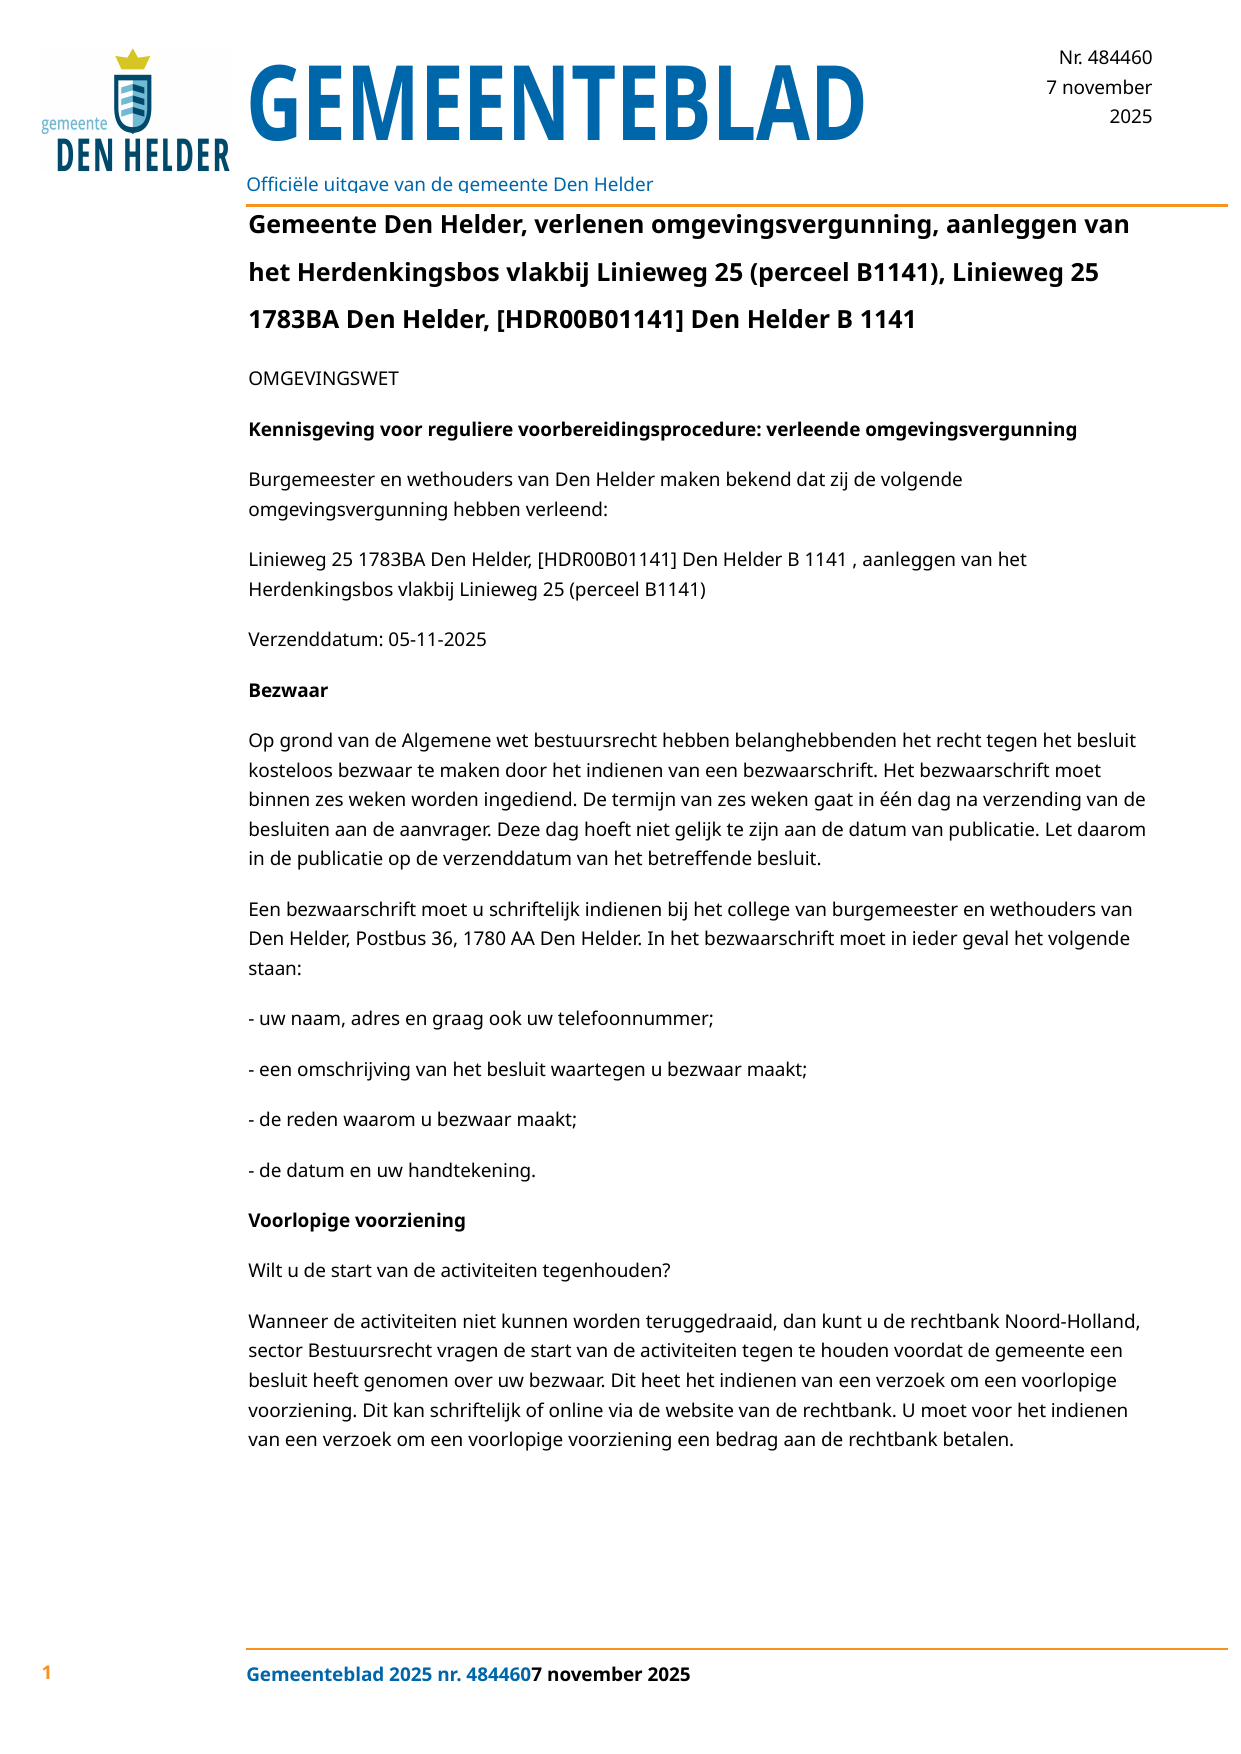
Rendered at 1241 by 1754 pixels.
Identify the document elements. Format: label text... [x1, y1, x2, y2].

text Gemeente Den Helder, verlenen omgevingsvergunning, aanleggen van het Herdenkingsbos vlakbij Linieweg 25 (perceel B1141), Linieweg 25 1783BA Den Helder, [HDR00B01141] Den Helder B 1141 [248, 207, 1152, 336]
text Wilt u de start van de activiteiten tegenhouden? [248, 1258, 1152, 1283]
text Op grond van de Algemene wet bestuursrecht hebben belanghebbenden het recht tegen het besluit kosteloos bezwaar te maken door het indienen van een bezwaarschrift. Het bezwaarschrift moet binnen zes weken worden ingediend. De termijn van zes weken gaat in één dag na verzending van de besluiten aan de aanvrager. Deze dag hoeft niet gelijk te zijn aan de datum van publicatie. Let daarom in de publicatie op de verzenddatum van het betreffende besluit. [248, 727, 1152, 871]
text Burgemeester en wethouders van Den Helder maken bekend dat zij de volgende omgevingsvergunning hebben verleend: [248, 466, 1152, 522]
text Verzenddatum: 05-11-2025 [248, 626, 1152, 652]
text Een bezwaarschrift moet u schriftelijk indienen bij het college van burgemeester en wethouders van Den Helder, Postbus 36, 1780 AA Den Helder. In het bezwaarschrift moet in ieder geval het volgende staan: [248, 896, 1152, 981]
picture [63, 144, 68, 165]
text Bezwaar [248, 677, 1152, 702]
text Voorlopige voorziening [248, 1207, 1152, 1233]
text Kennisgeving voor reguliere voorbereidingsprocedure: verleende omgevingsvergunning [248, 416, 1152, 442]
text - een omschrijving van het besluit waartegen u bezwaar maakt; [248, 1056, 1152, 1082]
text - de reden waarom u bezwaar maakt; [248, 1106, 1152, 1132]
picture [100, 154, 106, 172]
text OMGEVINGSWET [248, 366, 1152, 391]
picture [182, 144, 187, 165]
text - uw naam, adres en graag ook uw telefoonnummer; [248, 1006, 1152, 1031]
picture [220, 160, 224, 172]
text Wanneer de activiteiten niet kunnen worden teruggedraaid, dan kunt u de rechtbank Noord-Holland, sector Bestuursrecht vragen de start van de activiteiten tegen te houden voordat de gemeente een besluit heeft genomen over uw bezwaar. Dit heet het indienen van een verzoek om een voorlopige voorziening. Dit kan schriftelijk of online via de website van de rechtbank. U moet voor het indienen van een verzoek om een voorlopige voorziening een bedrag aan de rechtbank betalen. [248, 1308, 1152, 1452]
picture [130, 157, 135, 172]
text - de datum en uw handtekening. [248, 1157, 1152, 1182]
picture [41, 47, 231, 172]
text Linieweg 25 1783BA Den Helder, [HDR00B01141] Den Helder B 1141 , aanleggen van het Herdenkingsbos vlakbij Linieweg 25 (perceel B1141) [248, 546, 1152, 602]
